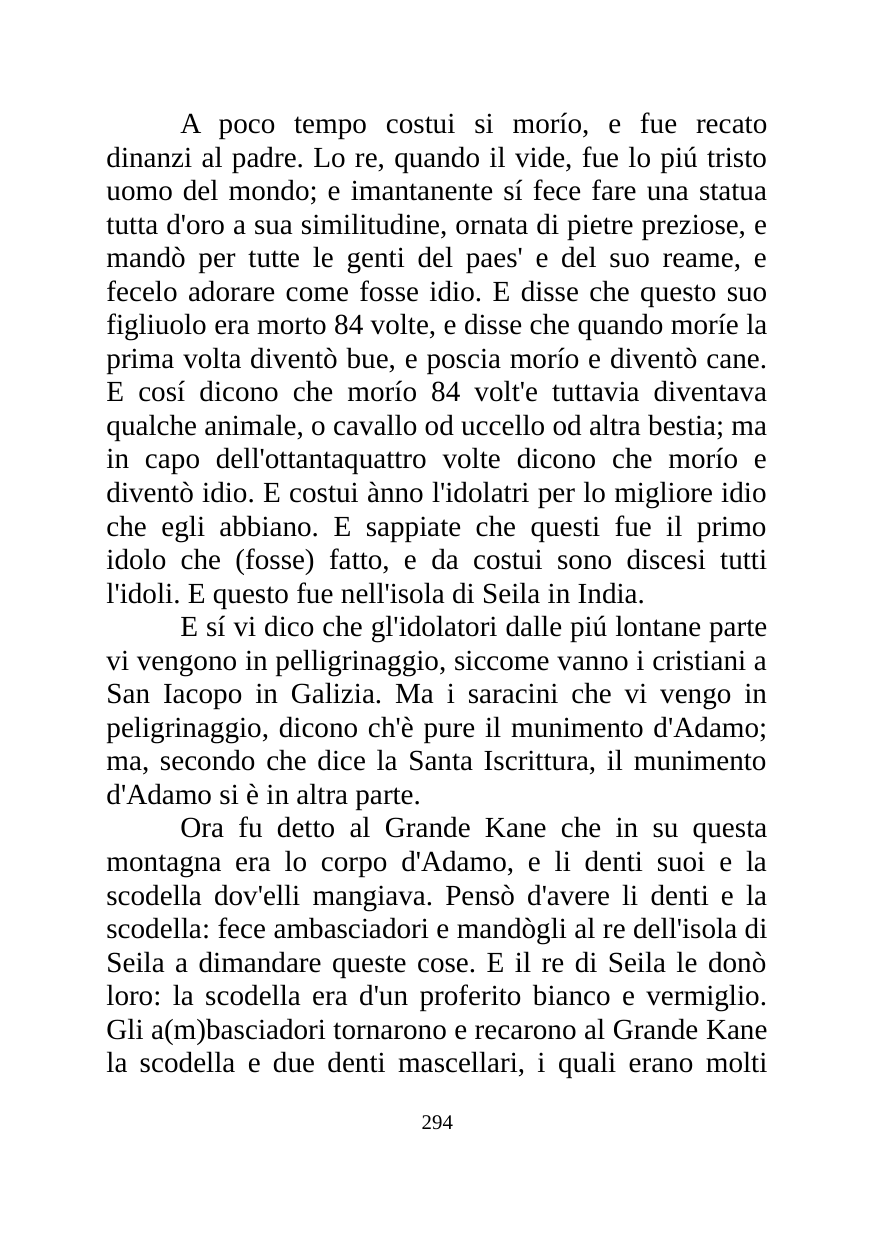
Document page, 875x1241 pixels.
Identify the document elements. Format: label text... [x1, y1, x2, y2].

text A poco tempo costui si morío, e fue recato dinanzi al padre. Lo re, quando il vide, fue lo piú tristo uomo del mondo; e imantanente sí fece fare una statua tutta d'oro a sua similitudine, ornata di pietre preziose, e mandò per tutte le genti del paes' e del suo reame, e fecelo adorare come fosse idio. E disse che questo suo figliuolo era morto 84 volte, e disse che quando moríe la prima volta diventò bue, e poscia morío e diventò cane. E cosí dicono che morío 84 volt'e tuttavia diventava qualche animale, o cavallo od uccello od altra bestia; ma in capo dell'ottantaquattro volte dicono che morío e diventò idio. E costui ànno l'idolatri per lo migliore idio che egli abbiano. E sappiate che questi fue il primo idolo che (fosse) fatto, e da costui sono discesi tutti l'idoli. E questo fue nell'isola di Seila in India. [106, 106, 768, 609]
text Ora fu detto al Grande Kane che in su questa montagna era lo corpo d'Adamo, e li denti suoi e la scodella dov'elli mangiava. Pensò d'avere li denti e la scodella: fece ambasciadori e mandògli al re dell'isola di Seila a dimandare queste cose. E il re di Seila le donò loro: la scodella era d'un proferito bianco e vermiglio. Gli a(m)basciadori tornarono e recarono al Grande Kane la scodella e due denti mascellari, i quali erano molti [106, 811, 768, 1079]
text E sí vi dico che gl'idolatori dalle piú lontane parte vi vengono in pelligrinaggio, siccome vanno i cristiani a San Iacopo in Galizia. Ma i saracini che vi vengo in peligrinaggio, dicono ch'è pure il munimento d'Adamo; ma, secondo che dice la Santa Iscrittura, il munimento d'Adamo si è in altra parte. [106, 609, 768, 811]
